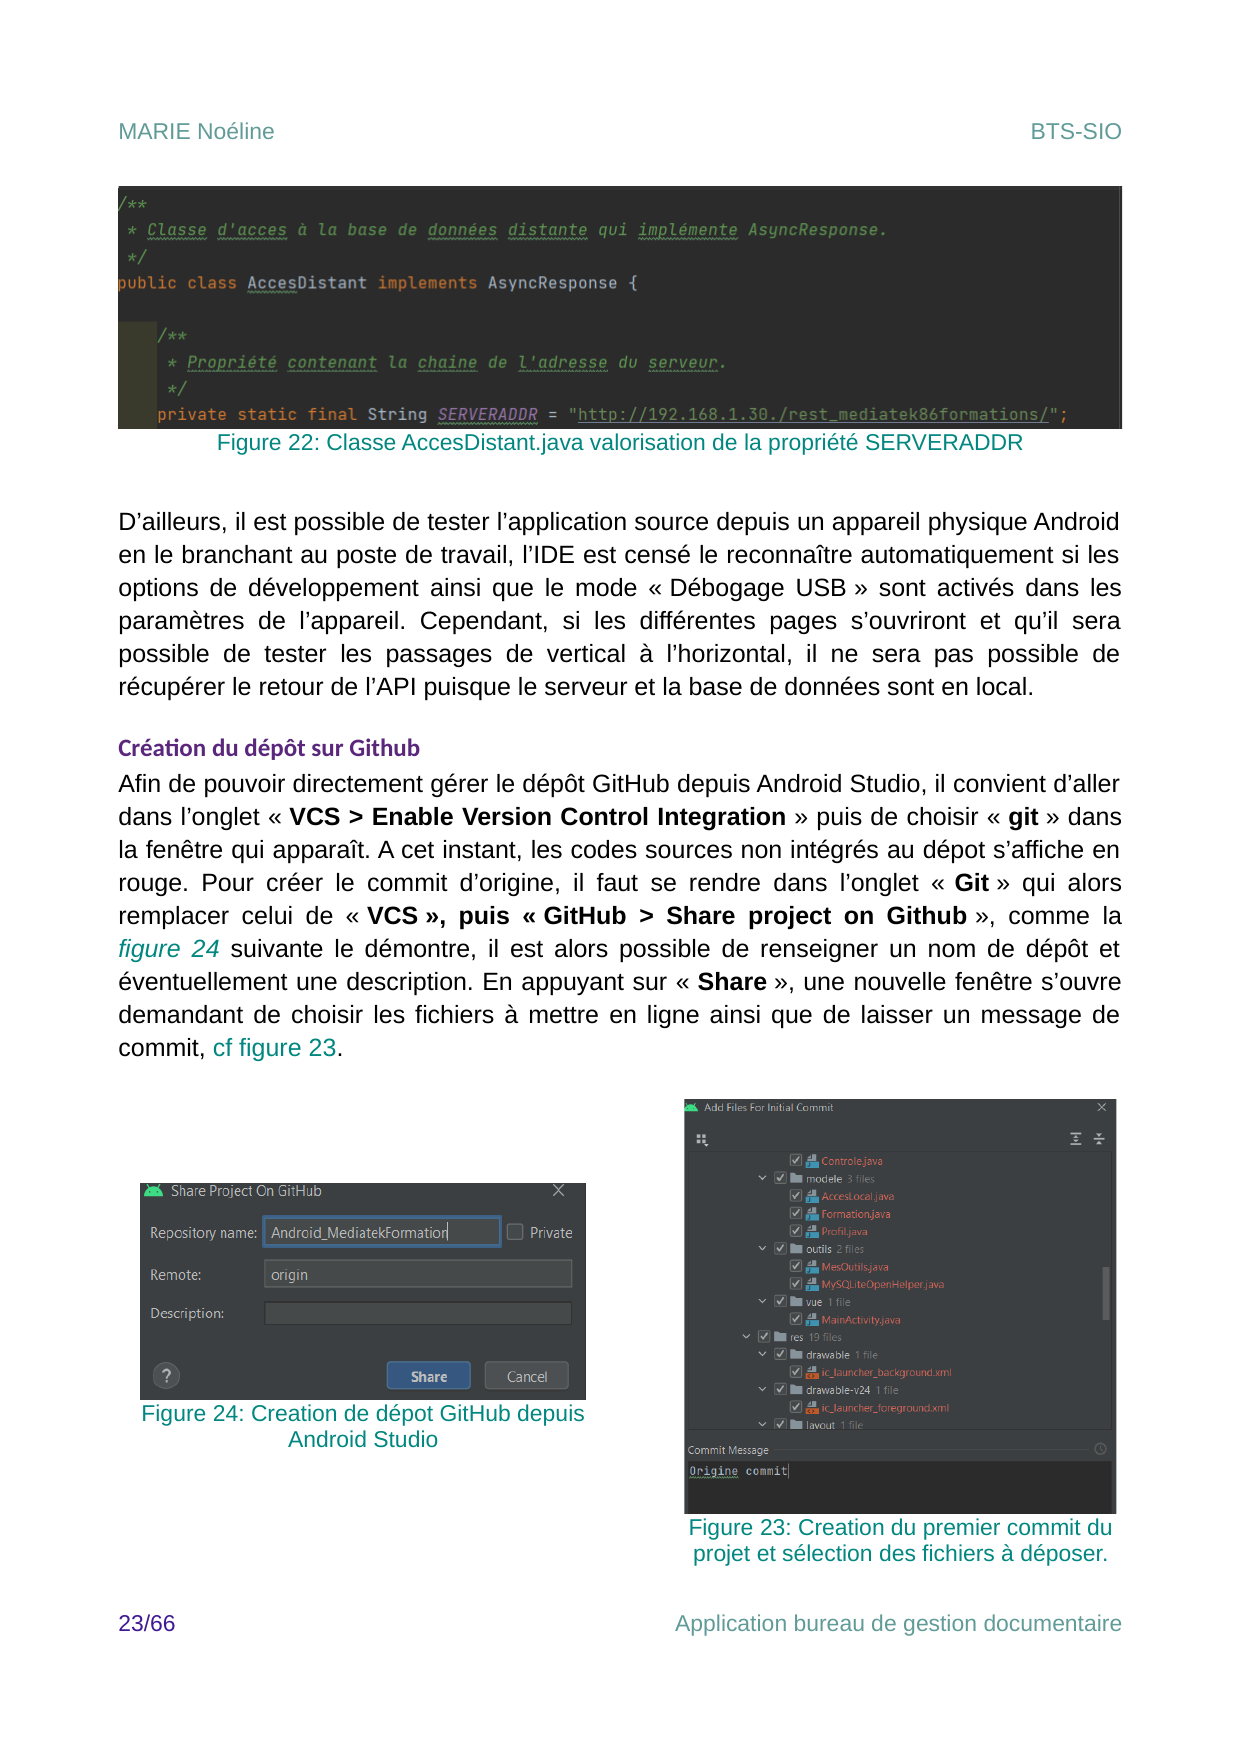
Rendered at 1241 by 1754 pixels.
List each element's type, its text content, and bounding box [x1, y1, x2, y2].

picture [140, 1183, 586, 1400]
picture [118, 186, 1123, 429]
text Figure 24: Creation de dépot GitHub depuis Android Studio [140, 1400, 586, 1452]
picture [684, 1099, 1117, 1514]
text D’ailleurs, il est possible de tester l’application source depuis un appareil physique Android en le branchant au poste de travail, l’IDE est censé le reconnaître automatiquement si les options de développement ainsi que le mode « Débogage USB » sont activés dans les paramètres de l’appareil. Cependant, si les différentes pages s’ouvriront et qu’il sera possible de tester les passages de vertical à l’horizontal, il ne sera pas possible de récupérer le retour de l’API puisque le serveur et la base de données sont en local. [118, 507, 1122, 701]
text Figure 23: Creation du premier commit du projet et sélection des fichiers à déposer. [684, 1514, 1116, 1566]
text Afin de pouvoir directement gérer le dépôt GitHub depuis Android Studio, il convient d’aller dans l’onglet « VCS > Enable Version Control Integration » puis de choisir « git » dans la fenêtre qui apparaît. A cet instant, les codes sources non intégrés au dépot s’affiche en rouge. Pour créer le commit d’origine, il faut se rendre dans l’onglet « Git » qui alors remplacer celui de « VCS », puis « GitHub > Share project on Github », comme la figure 24 suivante le démontre, il est alors possible de renseigner un nom de dépôt et éventuellement une description. En appuyant sur « Share », une nouvelle fenêtre s’ouvre demandant de choisir les fichiers à mettre en ligne ainsi que de laisser un message de commit, cf figure 23. [118, 769, 1122, 1062]
subtitle Création du dépôt sur Github [118, 732, 1122, 763]
text Figure 22: Classe AccesDistant.java valorisation de la propriété SERVERADDR [118, 429, 1122, 455]
